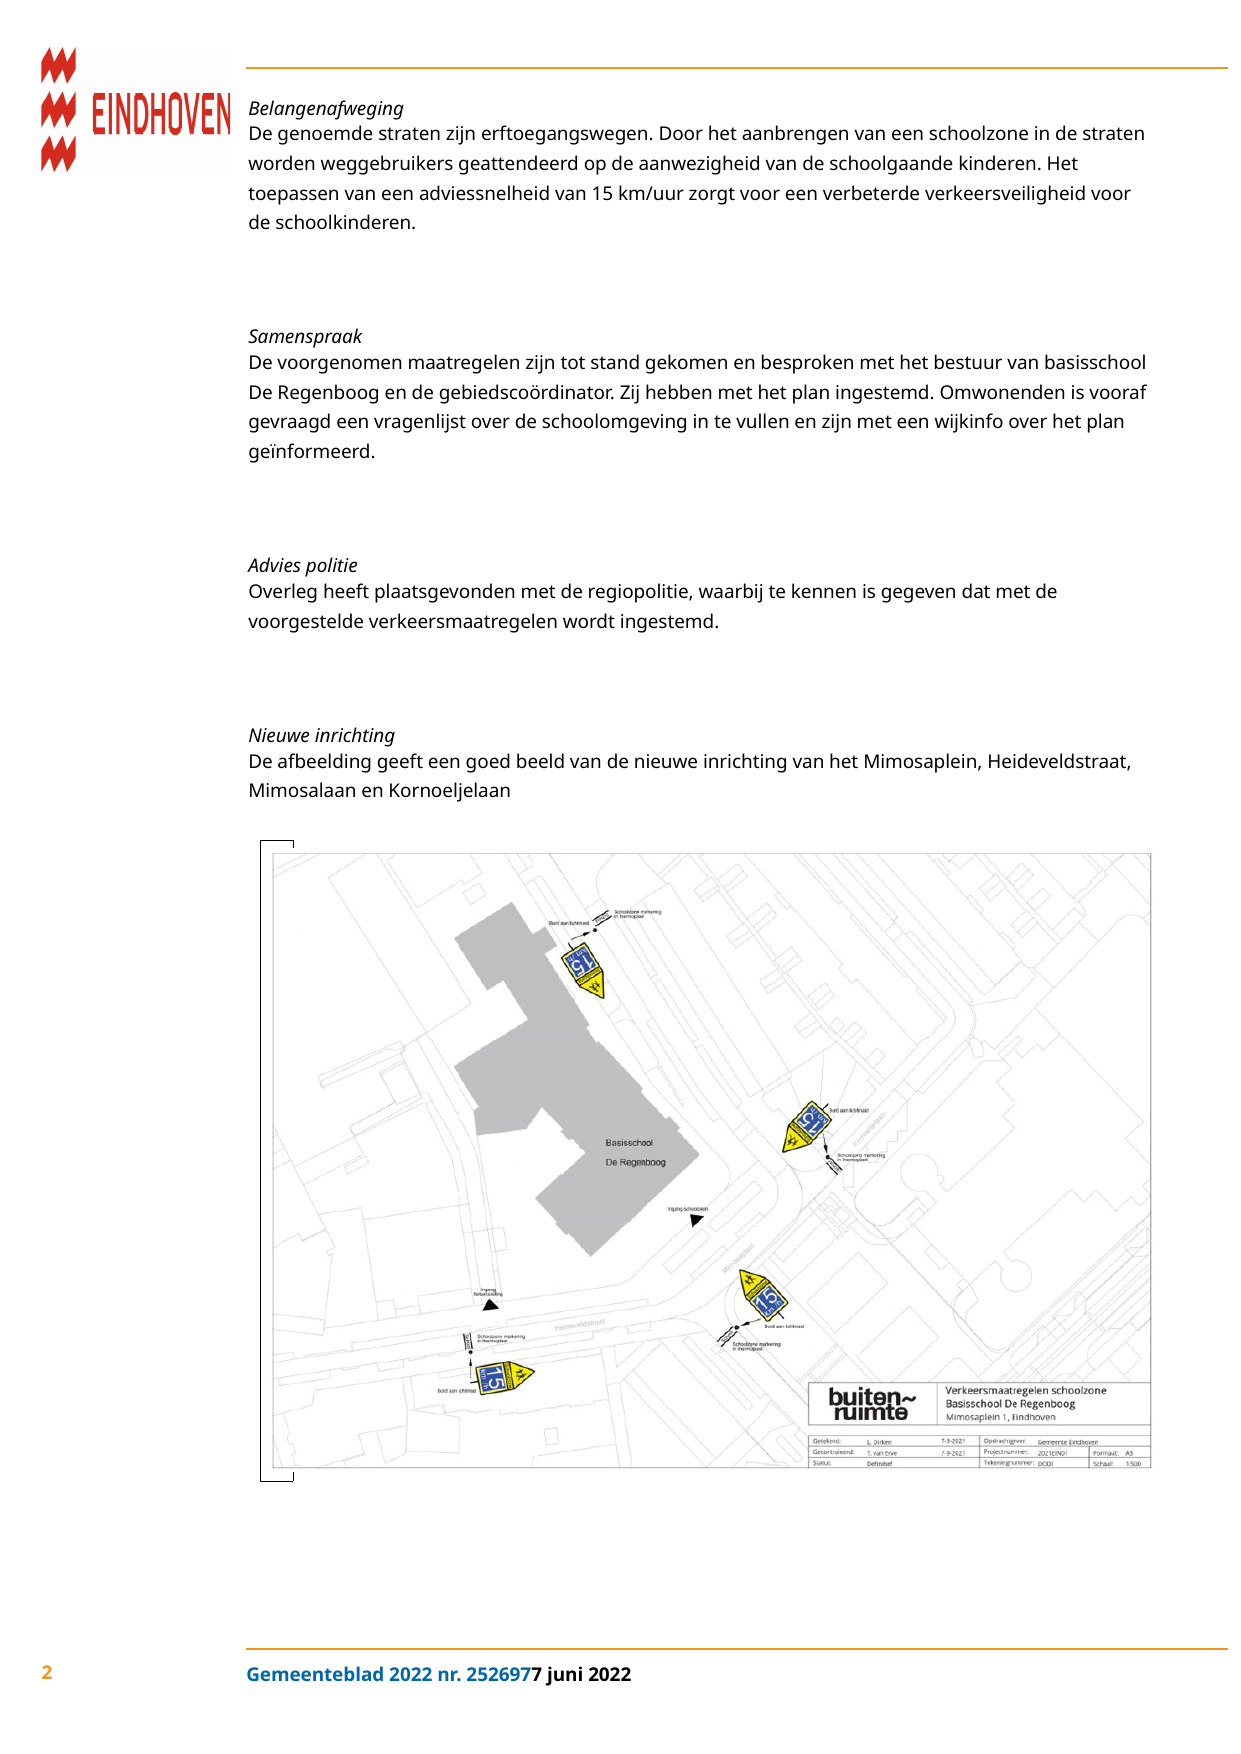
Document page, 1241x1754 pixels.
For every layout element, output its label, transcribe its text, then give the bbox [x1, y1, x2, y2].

picture [268, 848, 1155, 1472]
text Nieuwe inrichting [248, 722, 1152, 748]
text De genoemde straten zijn erftoegangswegen. Door het aanbrengen van een schoolzone in de straten worden weggebruikers geattendeerd op de aanwezigheid van de schoolgaande kinderen. Het toepassen van een adviessnelheid van 15 km/uur zorgt voor een verbeterde verkeersveiligheid voor de schoolkinderen. [248, 121, 1152, 235]
picture [41, 47, 231, 172]
text Samenspraak [248, 324, 1152, 349]
text De voorgenomen maatregelen zijn tot stand gekomen en besproken met het bestuur van basisschool De Regenboog en de gebiedscoördinator. Zij hebben met het plan ingestemd. Omwonenden is vooraf gevraagd een vragenlijst over de schoolomgeving in te vullen en zijn met een wijkinfo over het plan geïnformeerd. [248, 349, 1152, 464]
text Advies politie [248, 552, 1152, 578]
text Belangenafweging [248, 95, 1152, 121]
text Overleg heeft plaatsgevonden met de regiopolitie, waarbij te kennen is gegeven dat met de voorgestelde verkeersmaatregelen wordt ingestemd. [248, 578, 1152, 633]
text De afbeelding geeft een goed beeld van de nieuwe inrichting van het Mimosaplein, Heideveldstraat, Mimosalaan en Kornoeljelaan [248, 748, 1152, 803]
